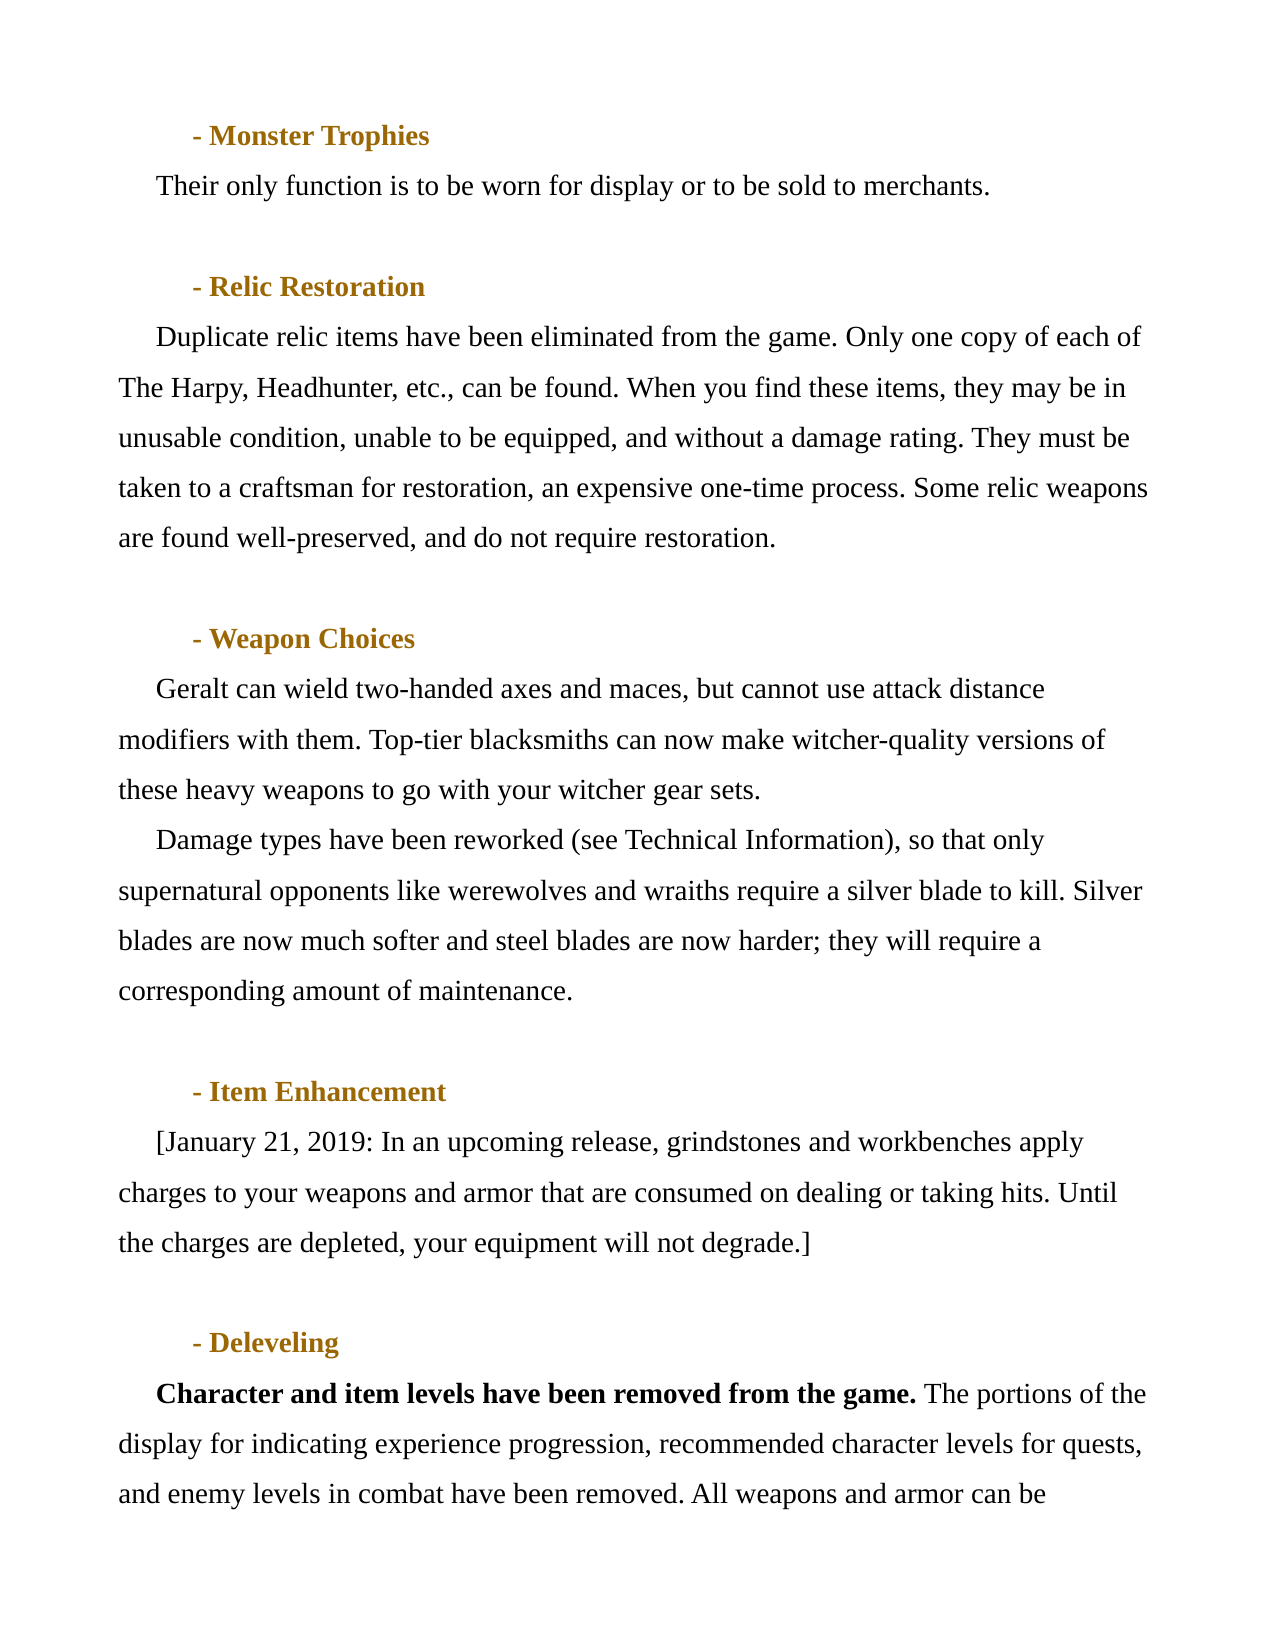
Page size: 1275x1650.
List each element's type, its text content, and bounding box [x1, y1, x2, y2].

text [January 21, 2019: In an upcoming release, grindstones and workbenches apply charges to your weapons and armor that are consumed on dealing or taking hits. Until the charges are depleted, your equipment will not degrade.] [118, 1124, 1157, 1258]
text - Weapon Choices [118, 621, 1157, 655]
text Their only function is to be worn for display or to be sold to merchants. [118, 168, 1157, 202]
text Duplicate relic items have been eliminated from the game. Only one copy of each of The Harpy, Headhunter, etc., can be found. When you find these items, they may be in unusable condition, unable to be equipped, and without a damage rating. They must be taken to a craftsman for restoration, an expensive one-time process. Some relic weapons are found well-preserved, and do not require restoration. [118, 319, 1157, 554]
text - Item Enhancement [118, 1074, 1157, 1108]
text Geralt can wield two-handed axes and maces, but cannot use attack distance modifiers with them. Top-tier blacksmiths can now make witcher-quality versions of these heavy weapons to go with your witcher gear sets. [118, 672, 1157, 806]
text Character and item levels have been removed from the game. The portions of the display for indicating experience progression, recommended character levels for quests, and enemy levels in combat have been removed. All weapons and armor can be [118, 1376, 1157, 1510]
text - Deleveling [118, 1326, 1157, 1359]
text - Relic Restoration [118, 269, 1157, 303]
text - Monster Trophies [118, 118, 1157, 152]
text Damage types have been reworked (see Technical Information), so that only supernatural opponents like werewolves and wraiths require a silver blade to kill. Silver blades are now much softer and steel blades are now harder; they will require a corresponding amount of maintenance. [118, 822, 1157, 1007]
